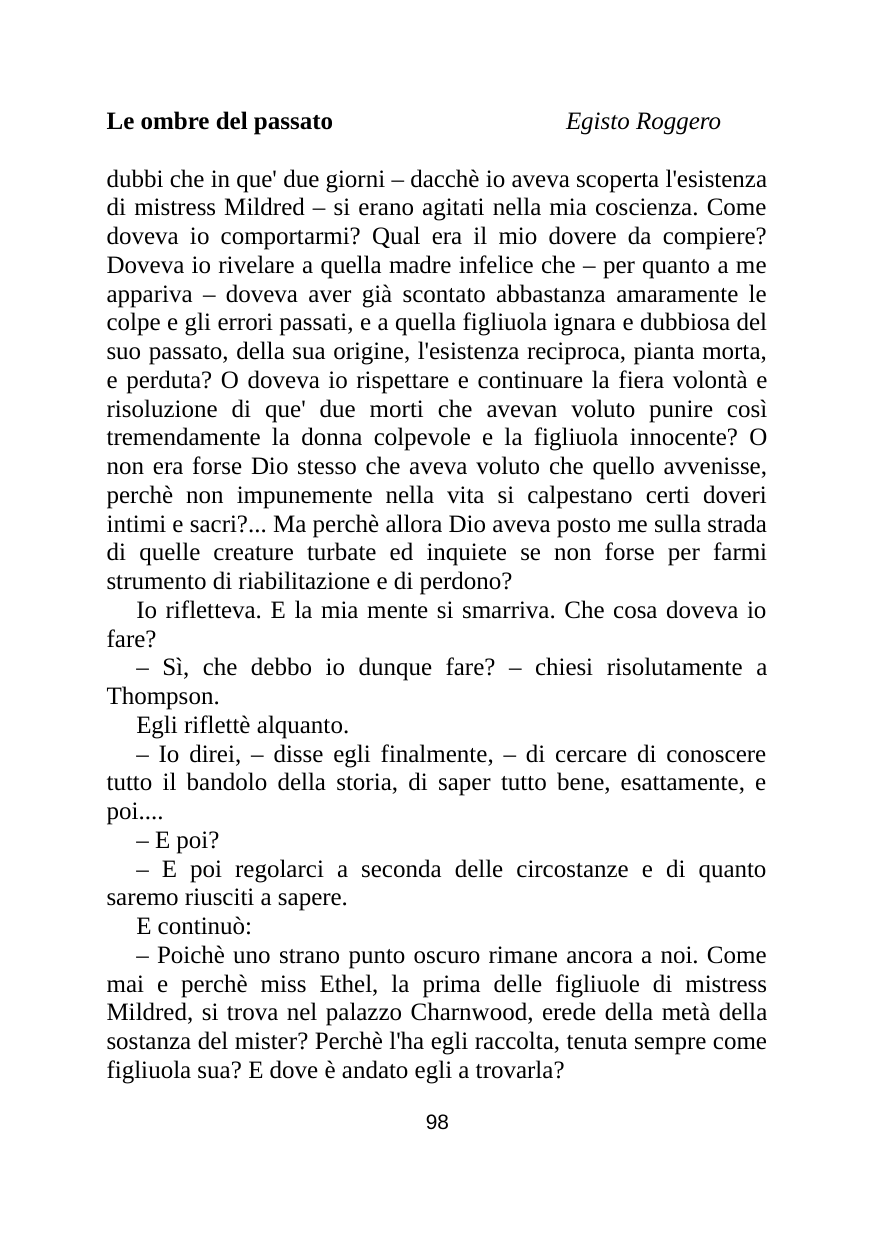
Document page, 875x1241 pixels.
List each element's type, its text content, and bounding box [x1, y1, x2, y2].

text E continuò: [106, 911, 768, 940]
text – Sì, che debbo io dunque fare? – chiesi risolutamente a Thompson. [106, 652, 768, 710]
text Egli riflettè alquanto. [106, 710, 768, 739]
text – Io direi, – disse egli finalmente, – di cercare di conoscere tutto il bandolo della storia, di saper tutto bene, esattamente, e poi.... [106, 739, 768, 825]
text – E poi regolarci a seconda delle circostanze e di quanto saremo riusciti a sapere. [106, 854, 768, 911]
text Io rifletteva. E la mia mente si smarriva. Che cosa doveva io fare? [106, 595, 768, 652]
text – Poichè uno strano punto oscuro rimane ancora a noi. Come mai e perchè miss Ethel, la prima delle figliuole di mistress Mildred, si trova nel palazzo Charnwood, erede della metà della sostanza del mister? Perchè l'ha egli raccolta, tenuta sempre come figliuola sua? E dove è andato egli a trovarla? [106, 940, 768, 1084]
text dubbi che in que' due giorni – dacchè io aveva scoperta l'esistenza di mistress Mildred – si erano agitati nella mia coscienza. Come doveva io comportarmi? Qual era il mio dovere da compiere? Doveva io rivelare a quella madre infelice che – per quanto a me appariva – doveva aver già scontato abbastanza amaramente le colpe e gli errori passati, e a quella figliuola ignara e dubbiosa del suo passato, della sua origine, l'esistenza reciproca, pianta morta, e perduta? O doveva io rispettare e continuare la fiera volontà e risoluzione di que' due morti che avevan voluto punire così tremendamente la donna colpevole e la figliuola innocente? O non era forse Dio stesso che aveva voluto che quello avvenisse, perchè non impunemente nella vita si calpestano certi doveri intimi e sacri?... Ma perchè allora Dio aveva posto me sulla strada di quelle creature turbate ed inquiete se non forse per farmi strumento di riabilitazione e di perdono? [106, 164, 768, 595]
text – E poi? [106, 825, 768, 854]
